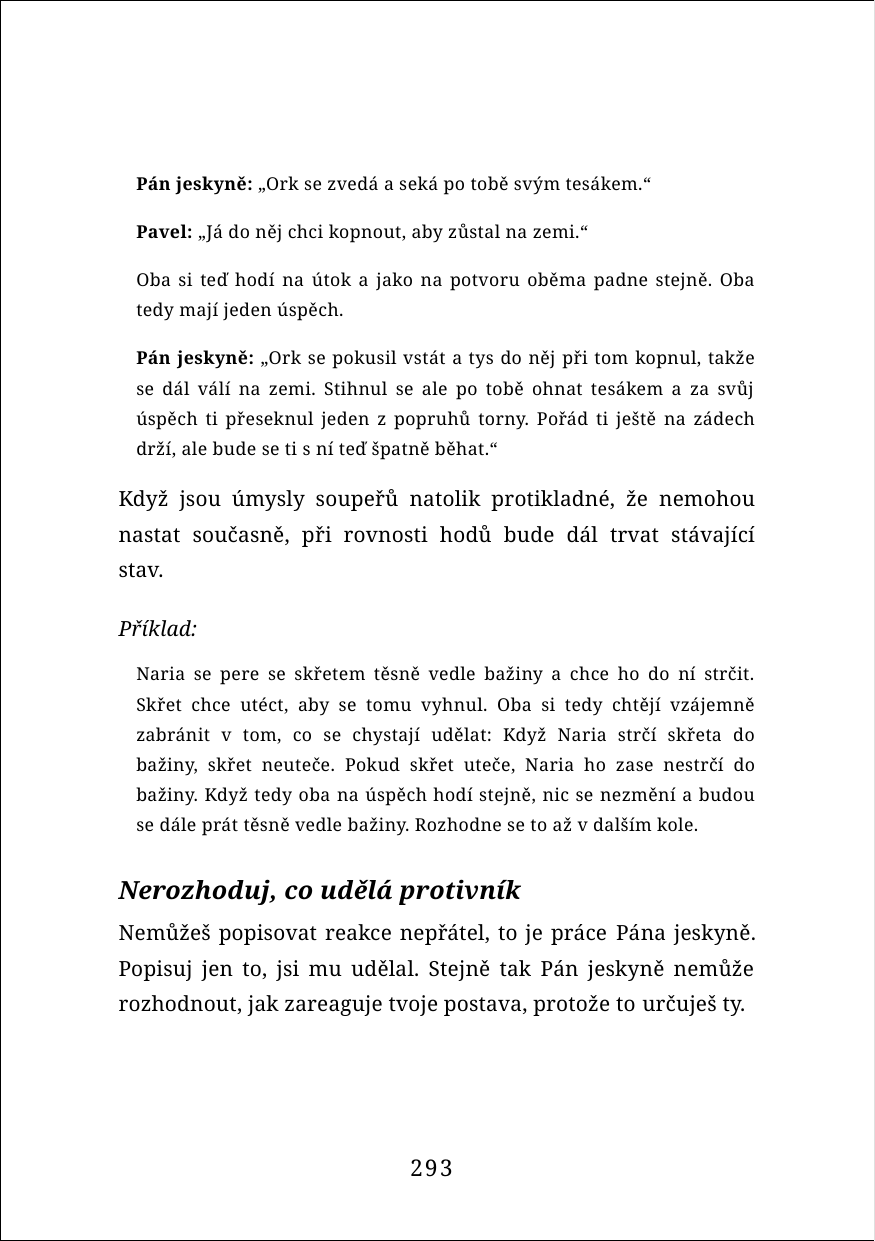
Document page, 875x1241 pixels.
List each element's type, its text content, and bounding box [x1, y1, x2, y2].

text Oba si teď hodí na útok a jako na potvoru oběma padne stejně. Oba tedy mají jeden úspěch. [136, 268, 756, 322]
text Naria se pere se skřetem těsně vedle bažiny a chce ho do ní strčit. Skřet chce utéct, aby se tomu vyhnul. Oba si tedy chtějí vzájemně zabránit v tom, co se chystají udělat: Když Naria strčí skřeta do bažiny, skřet neuteče. Pokud skřet uteče, Naria ho zase nestrčí do bažiny. Když tedy oba na úspěch hodí stejně, nic se nezmění a budou se dále prát těsně vedle bažiny. Rozhodne se to až v dalším kole. [136, 662, 756, 837]
text Příklad: [118, 614, 756, 643]
subtitle Nerozhoduj, co udělá protivník [118, 872, 756, 907]
text Pán jeskyně: „Ork se pokusil vstát a tys do něj při tom kopnul, takže se dál válí na zemi. Stihnul se ale po tobě ohnat tesákem a za svůj úspěch ti přeseknul jeden z popruhů torny. Pořád ti ještě na zádech drží, ale bude se ti s ní teď špatně běhat.“ [136, 346, 756, 461]
text Pavel: „Já do něj chci kopnout, aby zůstal na zemi.“ [136, 220, 756, 244]
text Když jsou úmysly soupeřů natolik protikladné, že nemohou nastat současně, při rovnosti hodů bude dál trvat stávající stav. [118, 484, 756, 584]
text Nemůžeš popisovat reakce nepřátel, to je práce Pána jeskyně. Popisuj jen to, jsi mu udělal. Stejně tak Pán jeskyně nemůže rozhodnout, jak zareaguje tvoje postava, protože to určuješ ty. [118, 918, 756, 1018]
text Pán jeskyně: „Ork se zvedá a seká po tobě svým tesákem.“ [136, 172, 756, 196]
